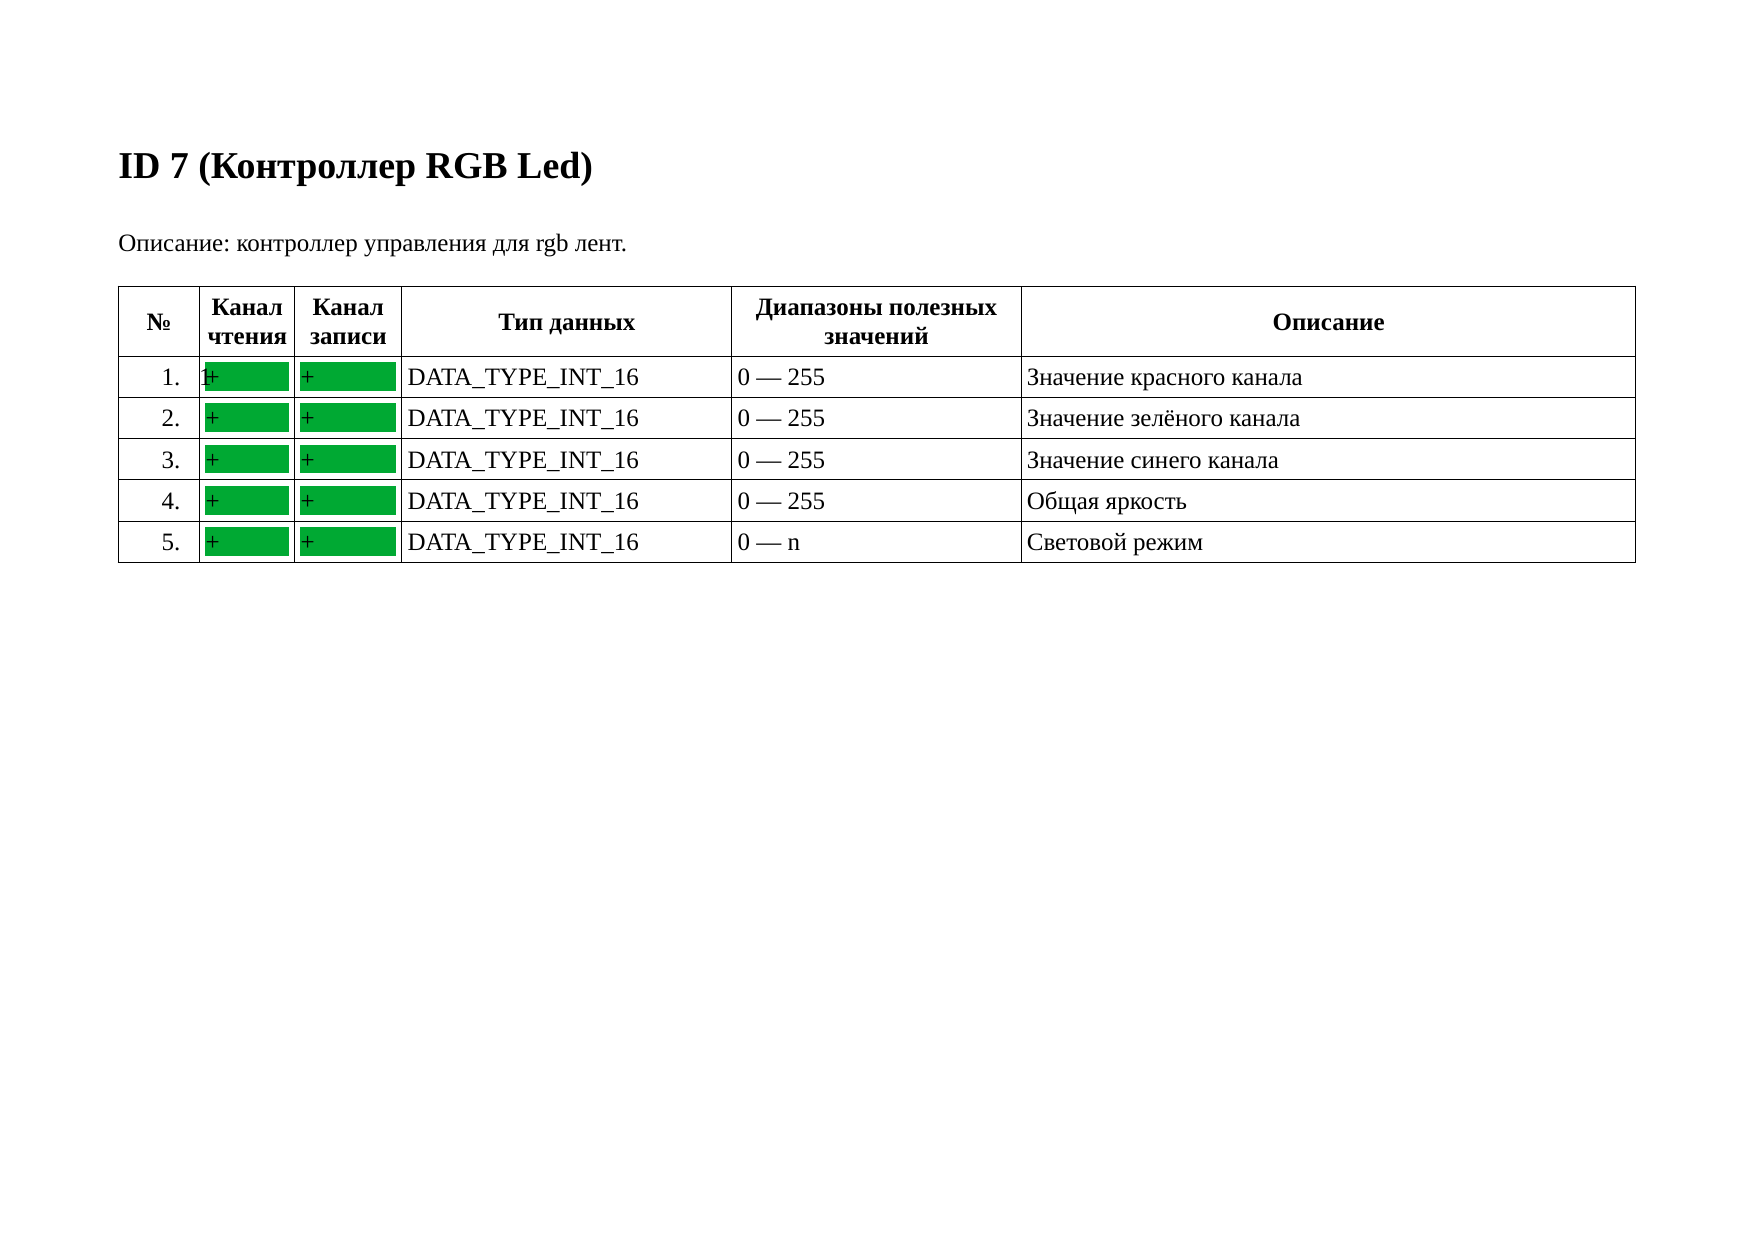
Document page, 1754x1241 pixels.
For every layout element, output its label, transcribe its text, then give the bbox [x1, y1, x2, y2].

text Описание: контроллер управления для rgb лент. [118, 228, 1636, 257]
table_cell Световой режим [1022, 522, 1635, 562]
table_cell 0 — 255 [732, 398, 1021, 438]
table_cell [119, 522, 199, 562]
table_cell Общая яркость [1022, 480, 1635, 521]
table_cell + [295, 357, 401, 397]
table_header № [119, 287, 199, 356]
table_cell Значение зелёного канала [1022, 398, 1635, 438]
table_cell [119, 480, 199, 521]
table_cell 0 — 255 [732, 439, 1021, 479]
table_cell DATA_TYPE_INT_16 [402, 439, 731, 479]
table_cell Значение синего канала [1022, 439, 1635, 479]
table_cell + [295, 522, 401, 562]
table_header Канал записи [295, 287, 401, 356]
table_cell + [200, 398, 294, 438]
table_cell + [200, 357, 294, 397]
table_cell + [200, 480, 294, 521]
table_cell DATA_TYPE_INT_16 [402, 357, 731, 397]
table_cell + [295, 398, 401, 438]
table_cell 0 — 255 [732, 480, 1021, 521]
table_cell 0 — 255 [732, 357, 1021, 397]
table_cell DATA_TYPE_INT_16 [402, 398, 731, 438]
table_cell DATA_TYPE_INT_16 [402, 522, 731, 562]
table_cell + [200, 439, 294, 479]
table_cell + [295, 439, 401, 479]
table_header Диапазоны полезных значений [732, 287, 1021, 356]
subtitle ID 7 (Контроллер RGB Led) [118, 143, 1636, 187]
table_header Тип данных [402, 287, 731, 356]
table_cell DATA_TYPE_INT_16 [402, 480, 731, 521]
table_cell [119, 398, 199, 438]
table_cell + [295, 480, 401, 521]
table_header Канал чтения [200, 287, 294, 356]
table_cell + [200, 522, 294, 562]
table_header Описание [1022, 287, 1635, 356]
table_cell [119, 439, 199, 479]
table_cell 0 — n [732, 522, 1021, 562]
table_cell Значение красного канала [1022, 357, 1635, 397]
table_cell 1 [119, 357, 199, 397]
